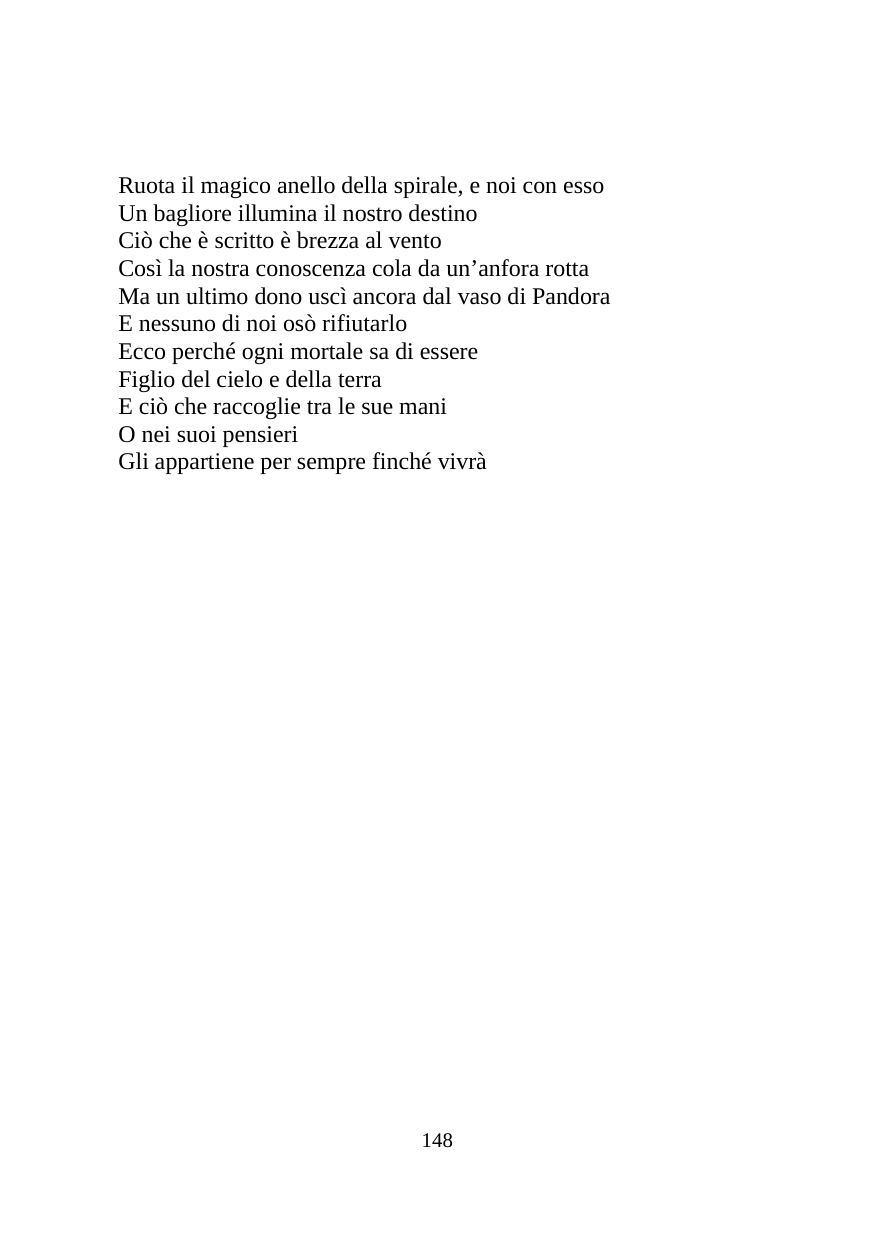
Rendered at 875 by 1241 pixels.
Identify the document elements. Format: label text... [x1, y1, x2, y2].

text O nei suoi pensieri [88, 420, 786, 447]
text Figlio del cielo e della terra [88, 364, 786, 392]
text E nessuno di noi osò rifiutarlo [88, 309, 786, 337]
text Ecco perché ogni mortale sa di essere [88, 337, 786, 364]
text Ma un ultimo dono uscì ancora dal vaso di Pandora [88, 282, 786, 309]
text E ciò che raccoglie tra le sue mani [88, 392, 786, 420]
text Così la nostra conoscenza cola da un’anfora rotta [88, 254, 786, 282]
text Ciò che è scritto è brezza al vento [88, 227, 786, 254]
text Gli appartiene per sempre finché vivrà [88, 447, 786, 475]
text Ruota il magico anello della spirale, e noi con esso [88, 171, 786, 199]
text Un bagliore illumina il nostro destino [88, 199, 786, 227]
